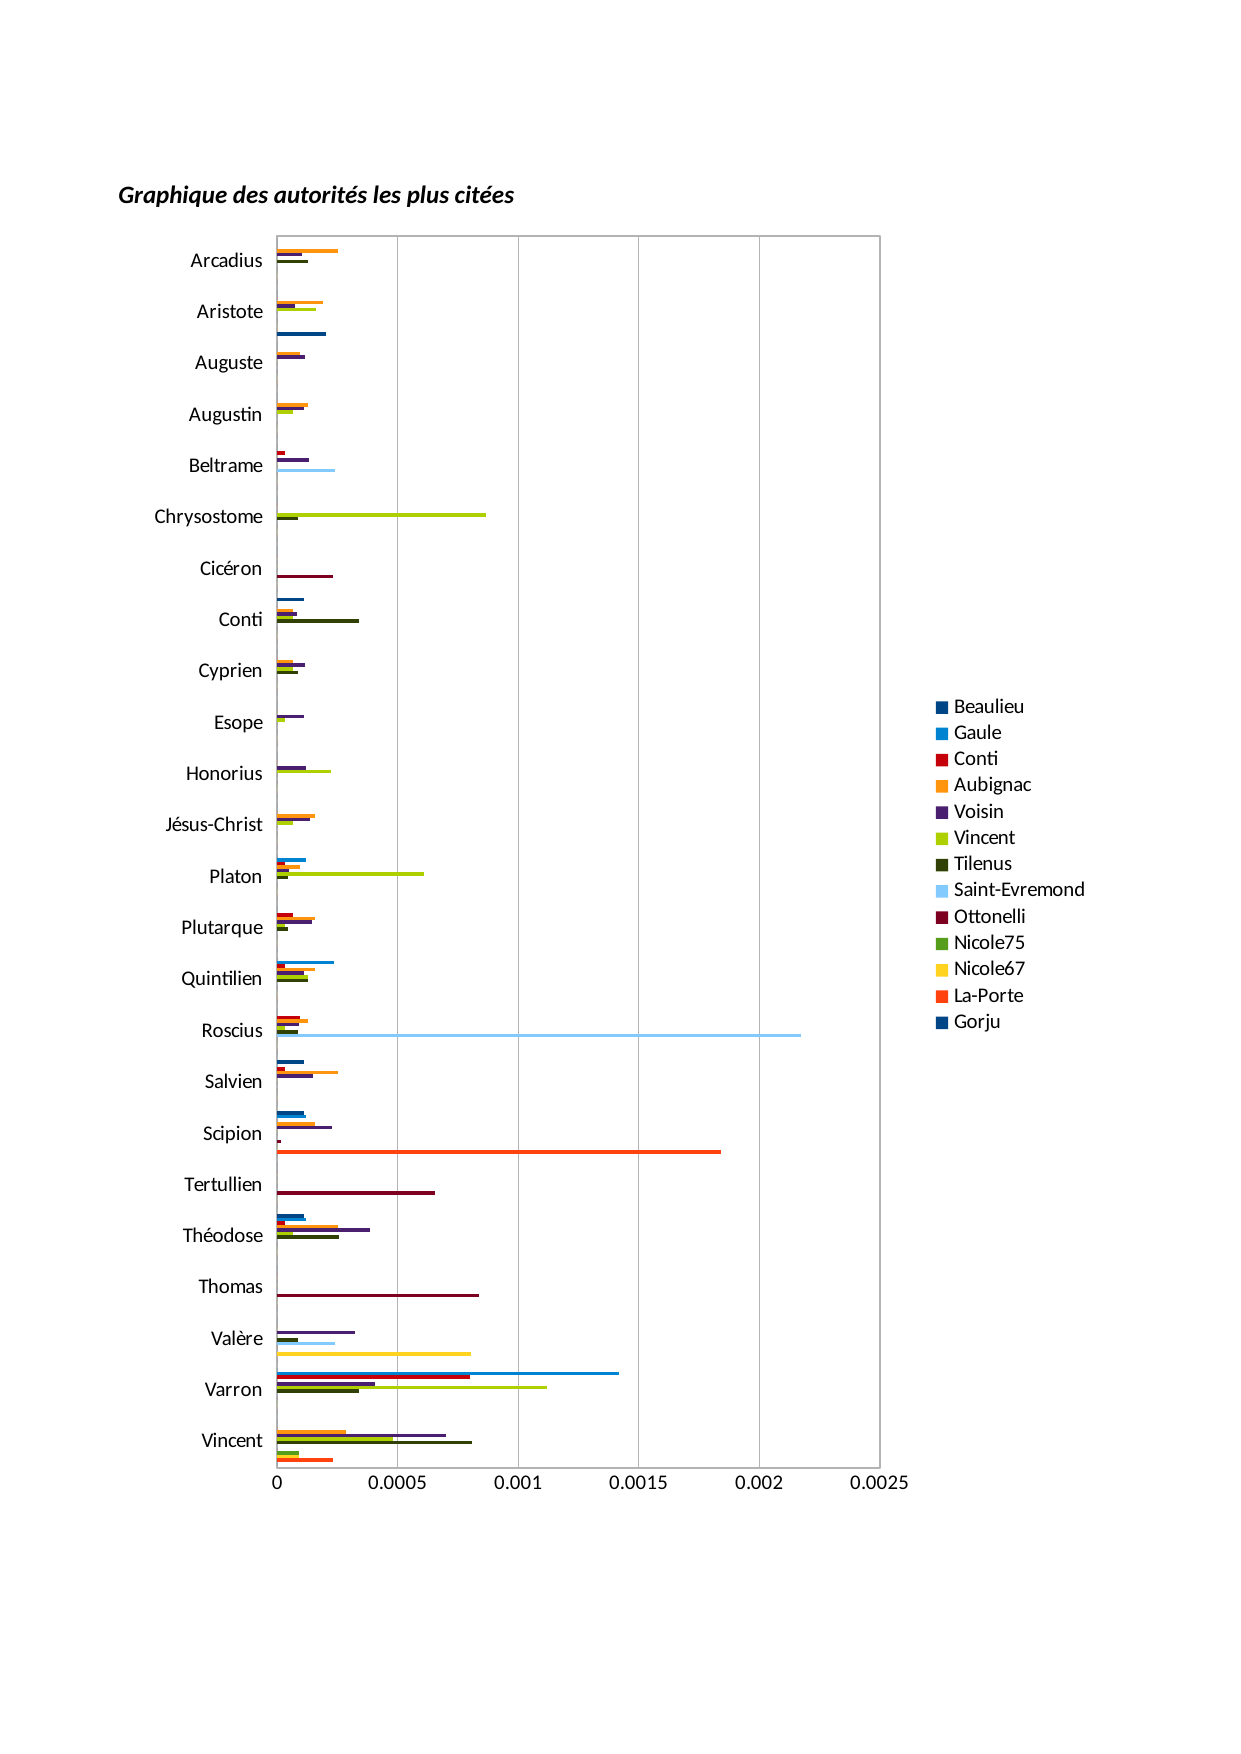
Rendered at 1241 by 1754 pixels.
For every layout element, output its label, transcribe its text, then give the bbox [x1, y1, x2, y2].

text Graphique des autorités les plus citées [118, 179, 1122, 210]
